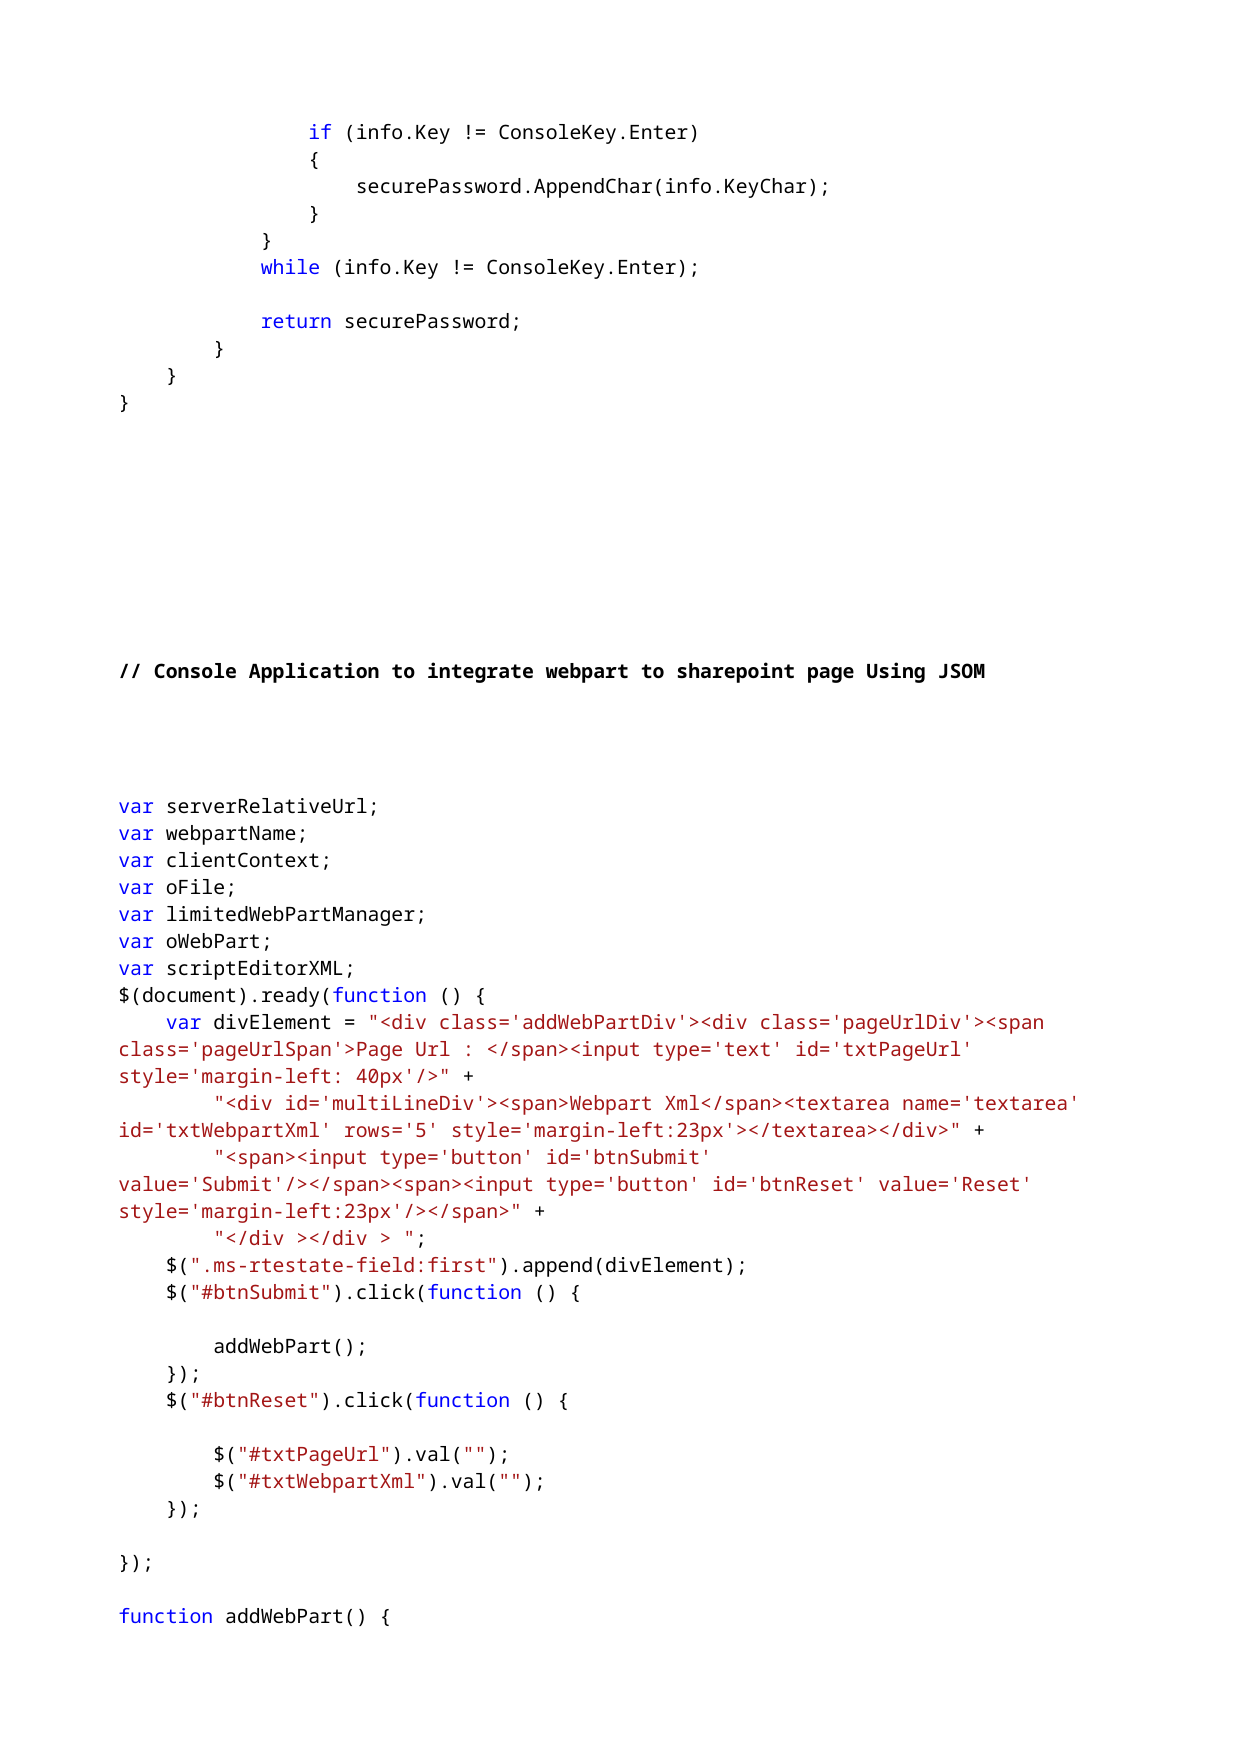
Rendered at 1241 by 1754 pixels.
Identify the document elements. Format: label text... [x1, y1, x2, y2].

text $("#txtPageUrl").val(""); [118, 1440, 1122, 1467]
text $("#btnReset").click(function () { [118, 1386, 1122, 1413]
text if (info.Key != ConsoleKey.Enter) [118, 118, 1122, 145]
text addWebPart(); [118, 1332, 1122, 1359]
text var serverRelativeUrl; [118, 793, 1122, 819]
text var scriptEditorXML; [118, 954, 1122, 981]
text "</div ></div > "; [118, 1224, 1122, 1251]
text }); [118, 1548, 1122, 1575]
text function addWebPart() { [118, 1602, 1122, 1629]
text "<span><input type='button' id='btnSubmit' value='Submit'/></span><span><input type='button' id='btnReset' value='Reset' style='margin-left:23px'/></span>" + [118, 1143, 1122, 1224]
text $("#btnSubmit").click(function () { [118, 1278, 1122, 1305]
text var webpartName; [118, 819, 1122, 847]
text var limitedWebPartManager; [118, 901, 1122, 927]
text securePassword.AppendChar(info.KeyChar); [118, 172, 1122, 199]
text var divElement = "<div class='addWebPartDiv'><div class='pageUrlDiv'><span class='pageUrlSpan'>Page Url : </span><input type='text' id='txtPageUrl' style='margin-left: 40px'/>" + [118, 1008, 1122, 1089]
text var oWebPart; [118, 927, 1122, 954]
text var oFile; [118, 873, 1122, 901]
text { [118, 145, 1122, 172]
text } [118, 226, 1122, 253]
text } [118, 334, 1122, 361]
text } [118, 361, 1122, 388]
text }); [118, 1494, 1122, 1521]
text return securePassword; [118, 307, 1122, 334]
text "<div id='multiLineDiv'><span>Webpart Xml</span><textarea name='textarea' id='txtWebpartXml' rows='5' style='margin-left:23px'></textarea></div>" + [118, 1089, 1122, 1143]
text } [118, 199, 1122, 226]
text }); [118, 1359, 1122, 1386]
text $("#txtWebpartXml").val(""); [118, 1467, 1122, 1494]
text } [118, 388, 1122, 415]
text $(document).ready(function () { [118, 981, 1122, 1008]
text while (info.Key != ConsoleKey.Enter); [118, 253, 1122, 280]
text var clientContext; [118, 847, 1122, 873]
text $(".ms-rtestate-field:first").append(divElement); [118, 1251, 1122, 1278]
text // Console Application to integrate webpart to sharepoint page Using JSOM [118, 658, 1122, 685]
